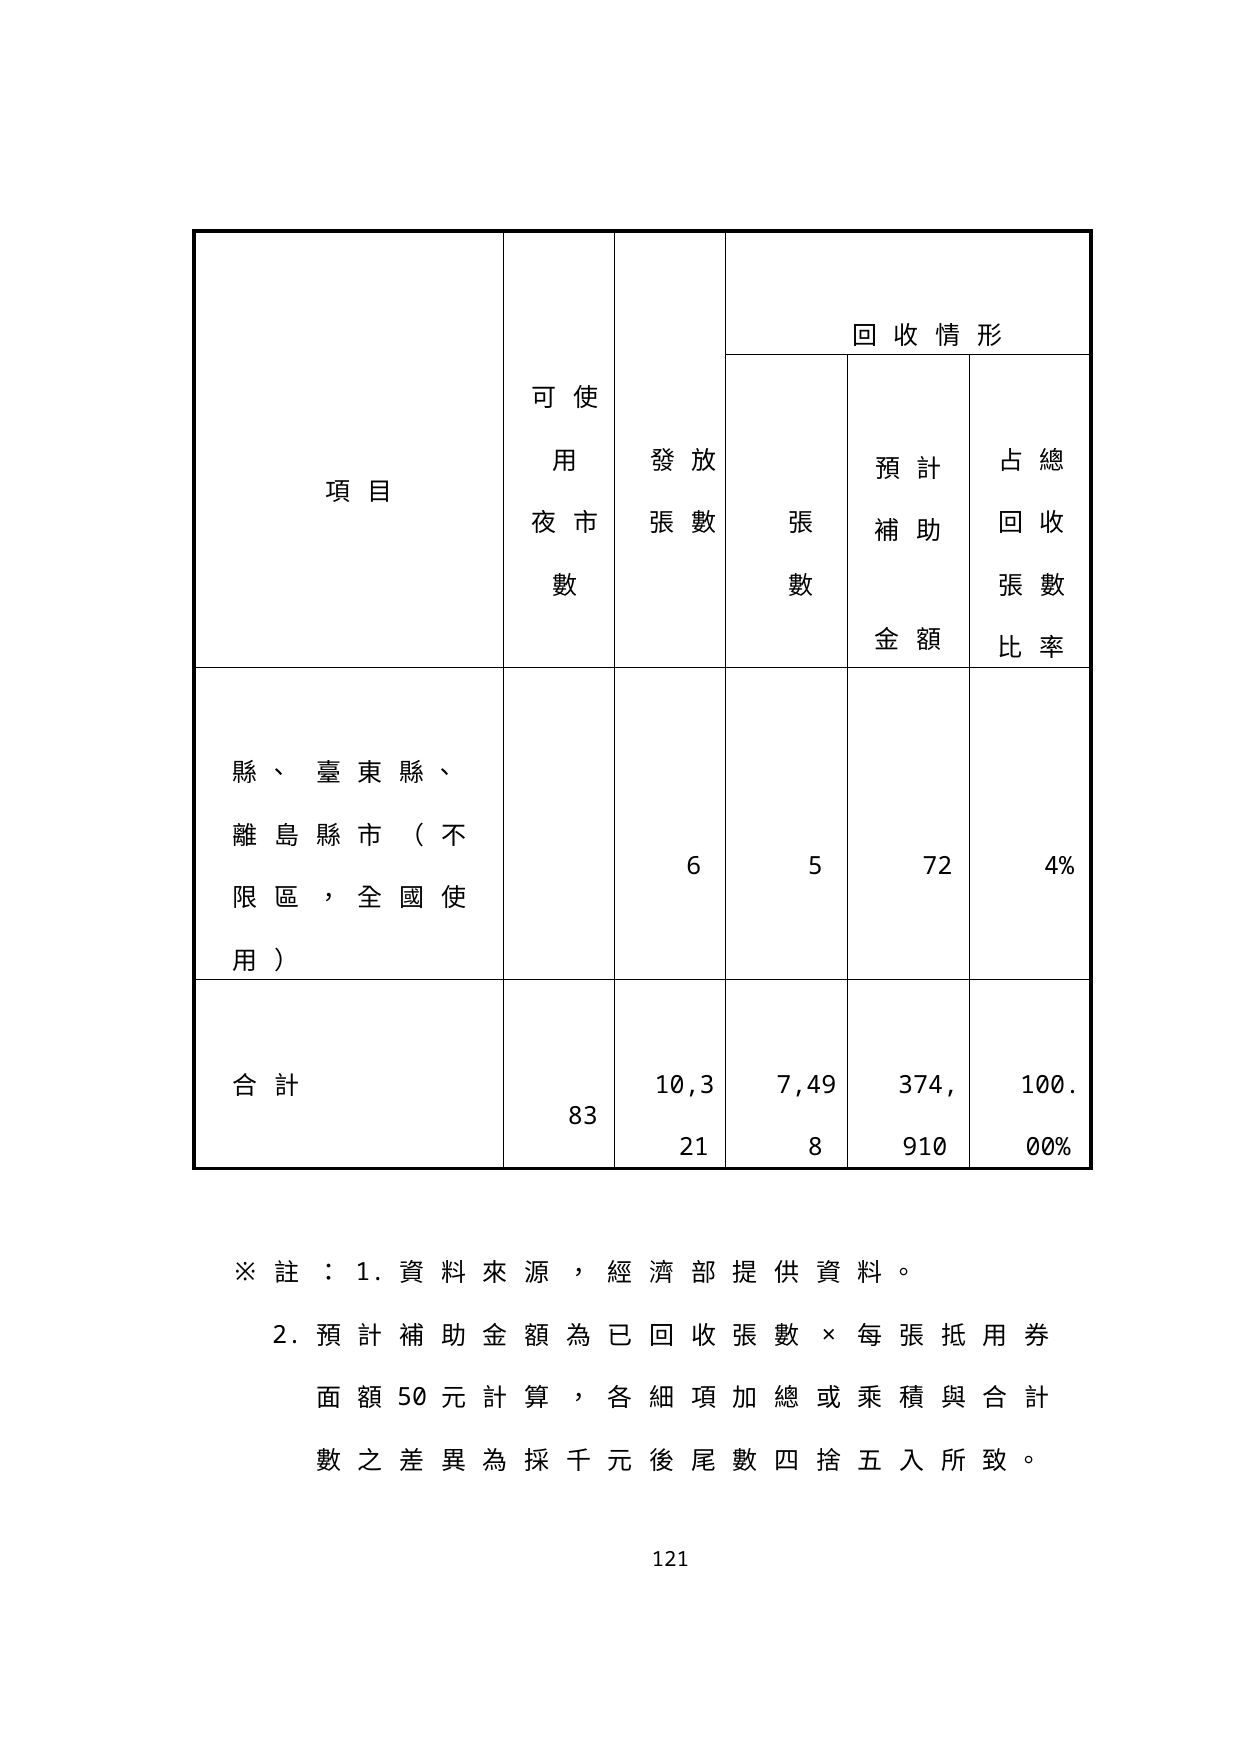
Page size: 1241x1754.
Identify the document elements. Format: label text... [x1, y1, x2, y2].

table_cell 預計補助 金額 [848, 355, 969, 667]
table_header 項目 [196, 233, 503, 667]
table_cell [504, 668, 614, 979]
table_header 可使用 夜市數 [504, 233, 614, 667]
table_cell 縣、臺東縣、離島縣市（不限區，全國使用） [196, 668, 503, 979]
table_header 回收情形 [726, 233, 1089, 354]
table_cell 占總回收張數比率 [970, 355, 1089, 667]
table_cell 合計 [196, 980, 503, 1167]
table_cell 72 [848, 668, 969, 979]
text ※註：1.資料來源，經濟部提供資料。 [184, 1229, 1058, 1292]
table_cell 7,498 [726, 980, 847, 1167]
table_cell 374,910 [848, 980, 969, 1167]
table_cell 83 [504, 980, 614, 1167]
table_cell 張數 [726, 355, 847, 667]
table_header 發放張數 [615, 233, 725, 667]
text 2.預計補助金額為已回收張數×每張抵用券面額50元計算，各細項加總或乘積與合計數之差異為採千元後尾數四捨五入所致。 [256, 1292, 1058, 1479]
table_cell 5 [726, 668, 847, 979]
table_cell 4% [970, 668, 1089, 979]
table_cell 6 [615, 668, 725, 979]
table_cell 10,321 [615, 980, 725, 1167]
table_cell 100.00% [970, 980, 1089, 1167]
